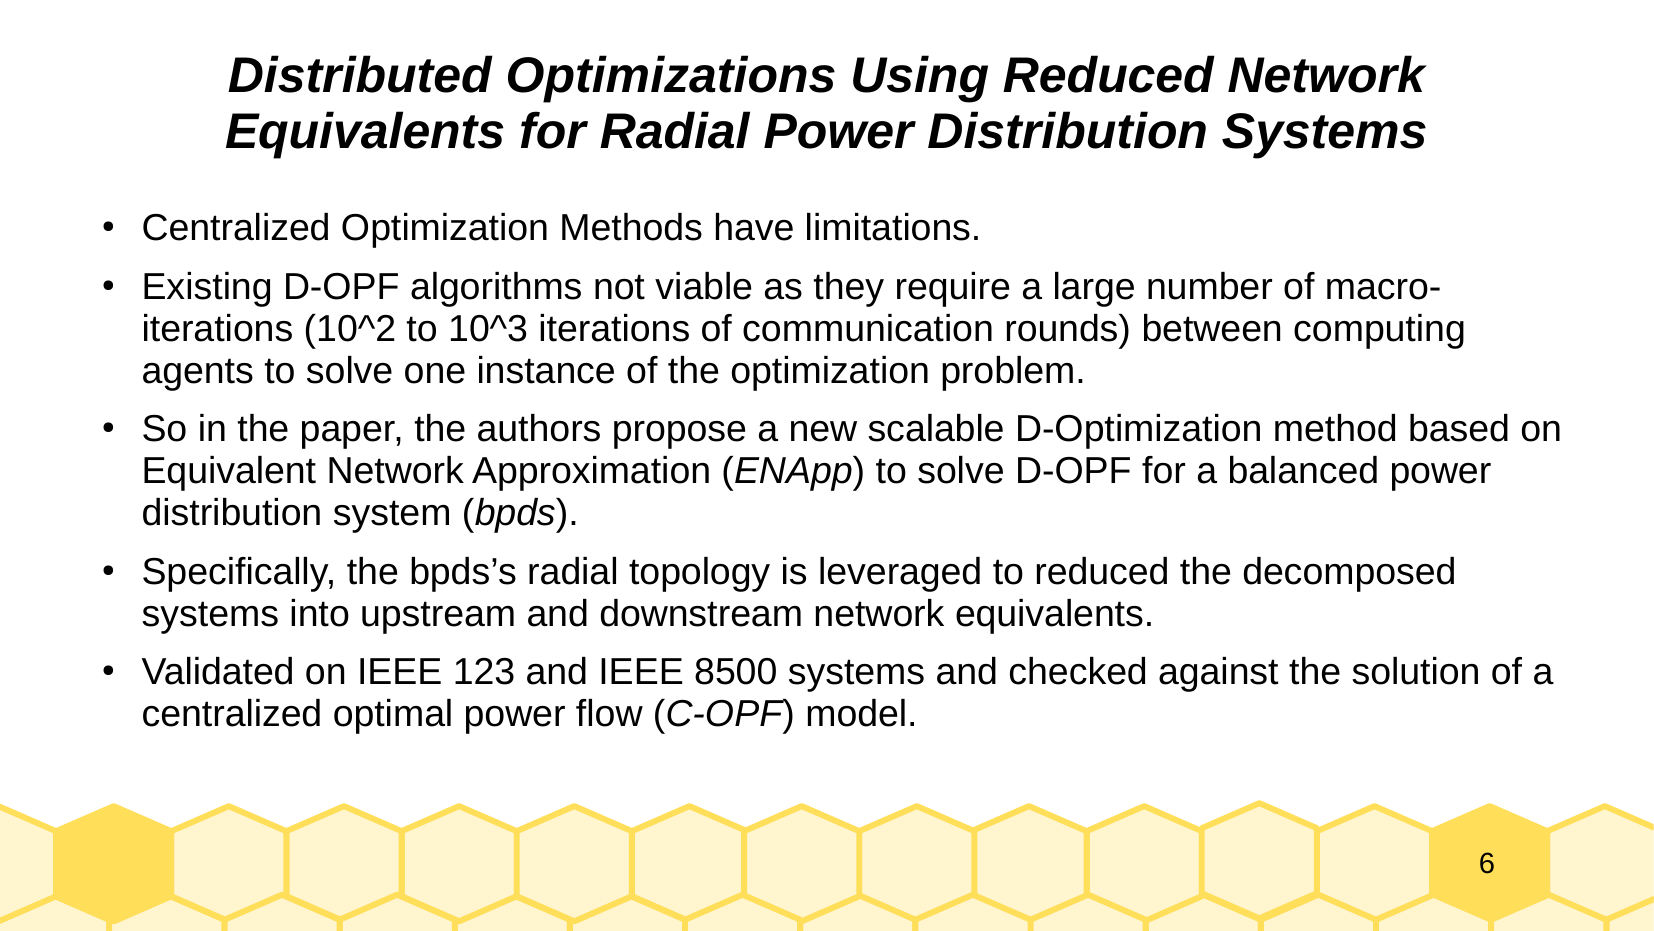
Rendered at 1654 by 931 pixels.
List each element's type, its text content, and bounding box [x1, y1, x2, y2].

list Centralized Optimization Methods have limitations. Existing D-OPF algorithms not viable as they require a large number of macro-iterations (10^2 to 10^3 iterations of communication rounds) between computing agents to solve one instance of the optimization problem. So in the paper, the authors propose a new scalable D-Optimization method based on Equivalent Network Approximation (ENApp) to solve D-OPF for a balanced power distribution system (bpds). Specifically, the bpds’s radial topology is leveraged to reduced the decomposed systems into upstream and downstream network equivalents. Validated on IEEE 123 and IEEE 8500 systems and checked against the solution of a centralized optimal power flow (C-OPF) model. [88, 206, 1565, 739]
title Distributed Optimizations Using Reduced Network Equivalents for Radial Power Distribution Systems [88, 29, 1565, 178]
